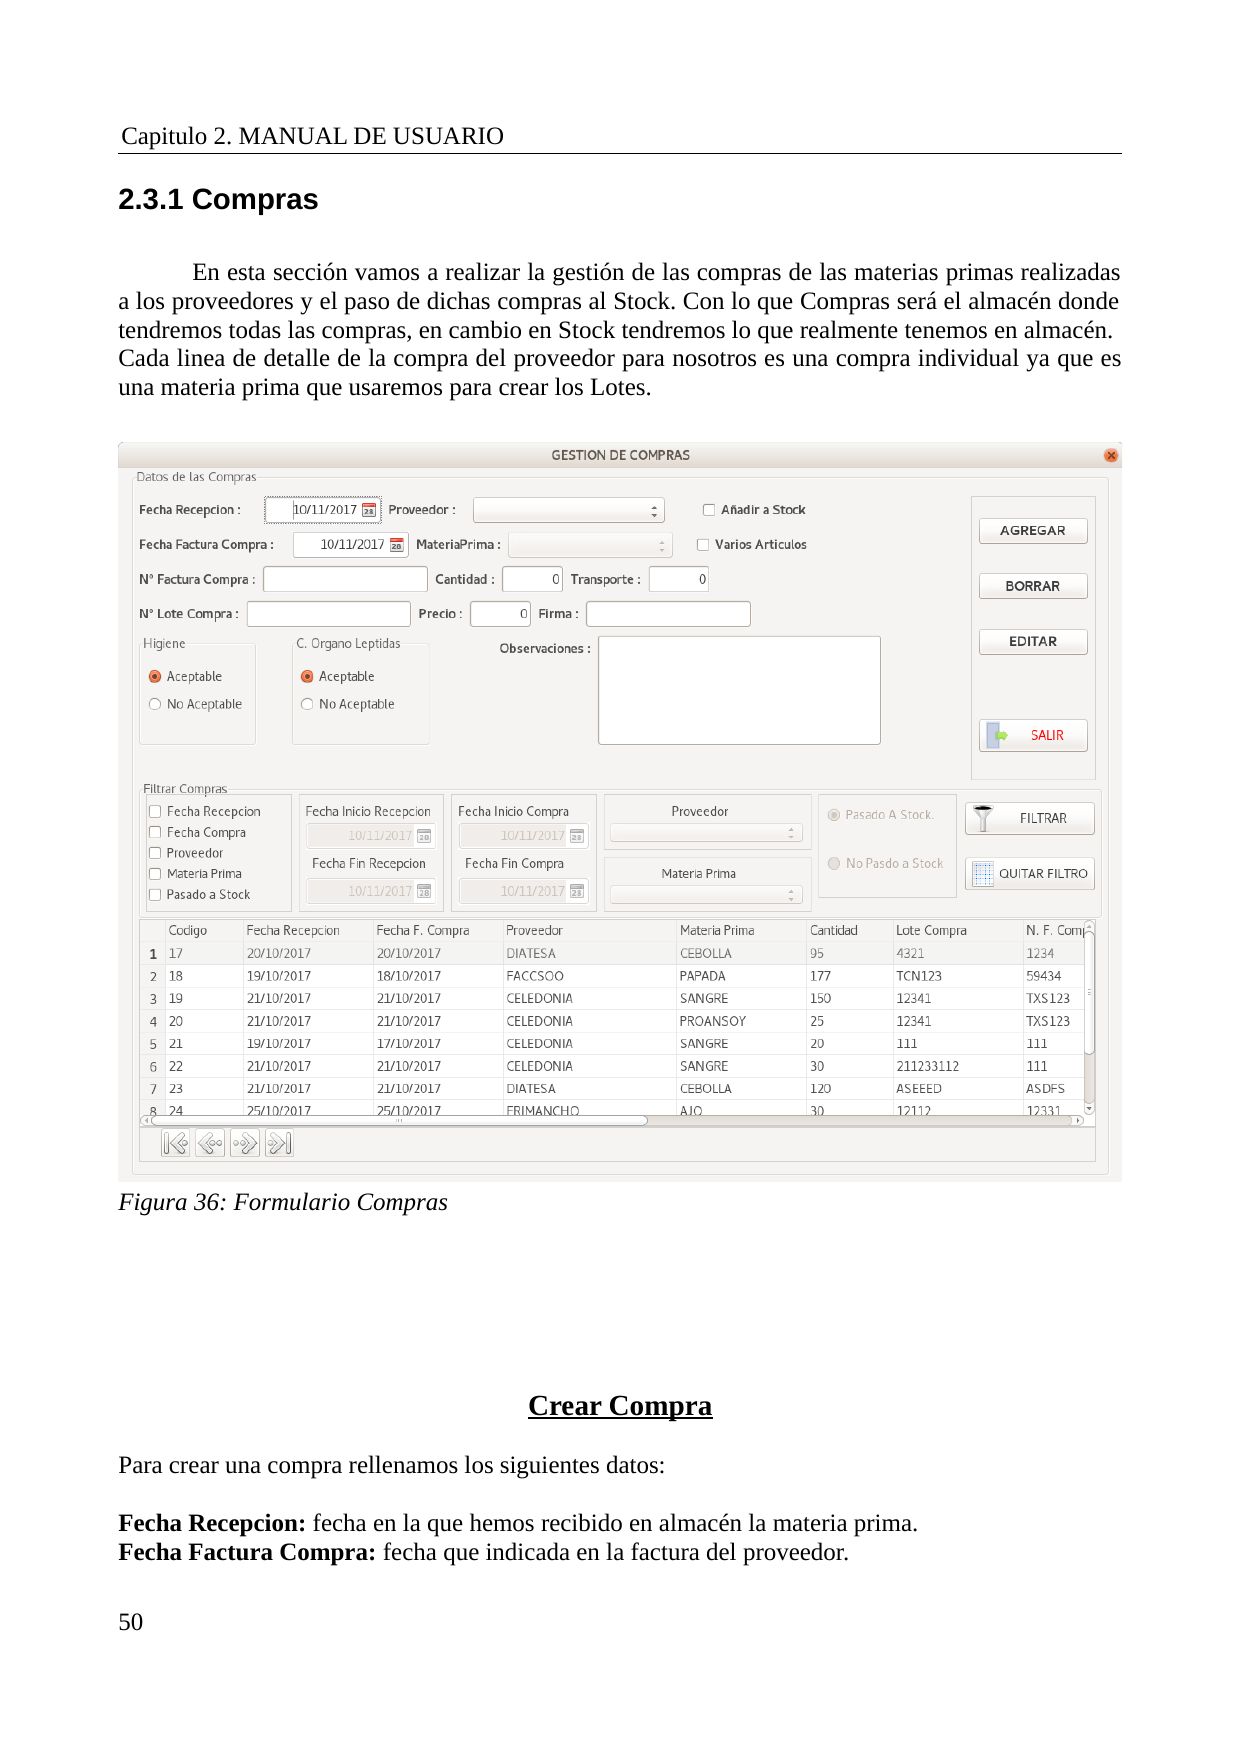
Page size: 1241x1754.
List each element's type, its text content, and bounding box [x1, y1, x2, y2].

text Para crear una compra rellenamos los siguientes datos: [118, 1450, 1122, 1479]
text Crear Compra [118, 1388, 1122, 1422]
subtitle 2.3.1 Compras [118, 182, 1122, 216]
text Fecha Factura Compra: fecha que indicada en la factura del proveedor. [118, 1537, 1122, 1565]
picture [118, 442, 1123, 1182]
text Figura 36: Formulario Compras [118, 1182, 1122, 1216]
text Cada linea de detalle de la compra del proveedor para nosotros es una compra individual ya que es una materia prima que usaremos para crear los Lotes. [118, 343, 1122, 401]
text Fecha Recepcion: fecha en la que hemos recibido en almacén la materia prima. [118, 1508, 1122, 1537]
text En esta sección vamos a realizar la gestión de las compras de las materias primas realizadas a los proveedores y el paso de dichas compras al Stock. Con lo que Compras será el almacén donde tendremos todas las compras, en cambio en Stock tendremos lo que realmente tenemos en almacén. [118, 257, 1122, 343]
